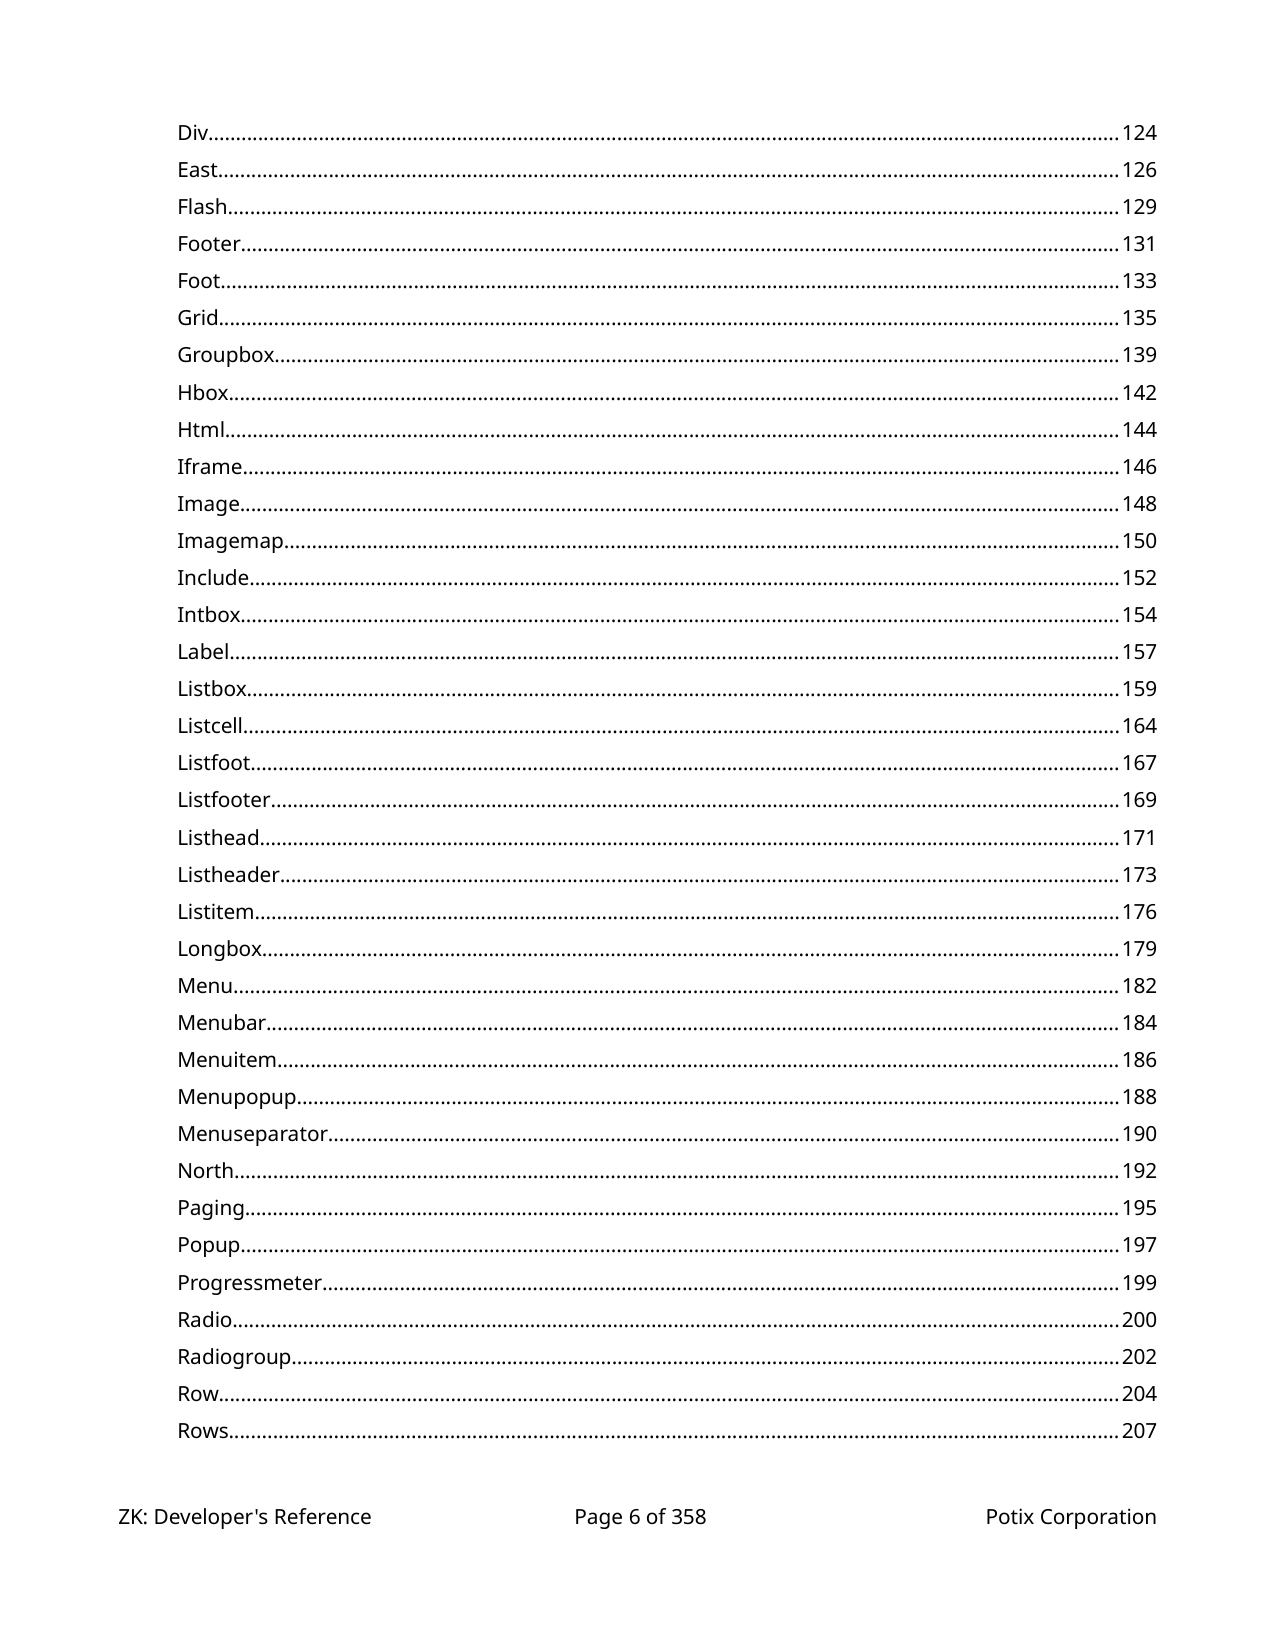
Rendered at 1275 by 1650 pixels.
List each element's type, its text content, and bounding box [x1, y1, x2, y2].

text Iframe 146 [177, 452, 1157, 480]
text Listbox 159 [177, 674, 1157, 703]
text Popup 197 [177, 1231, 1157, 1259]
text Menu 182 [177, 971, 1157, 999]
text Row 204 [177, 1379, 1157, 1407]
text Menuitem 186 [177, 1045, 1157, 1073]
text Listhead 171 [177, 823, 1157, 851]
text Hbox 142 [177, 378, 1157, 406]
text Groupbox 139 [177, 341, 1157, 369]
text Listheader 173 [177, 860, 1157, 888]
text Flash 129 [177, 192, 1157, 221]
text Radiogroup 202 [177, 1342, 1157, 1370]
text Div 124 [177, 118, 1157, 146]
text Include 152 [177, 563, 1157, 591]
text North 192 [177, 1156, 1157, 1185]
text Menupopup 188 [177, 1082, 1157, 1111]
text Footer 131 [177, 229, 1157, 258]
text East 126 [177, 155, 1157, 183]
text Label 157 [177, 637, 1157, 666]
text Longbox 179 [177, 934, 1157, 962]
text Menuseparator 190 [177, 1119, 1157, 1148]
text Intbox 154 [177, 600, 1157, 628]
text Listfooter 169 [177, 786, 1157, 814]
text Grid 135 [177, 303, 1157, 332]
text Progressmeter 199 [177, 1268, 1157, 1296]
text Listcell 164 [177, 711, 1157, 740]
text Html 144 [177, 415, 1157, 443]
text Listfoot 167 [177, 748, 1157, 777]
text Listitem 176 [177, 897, 1157, 925]
text Rows 207 [177, 1416, 1157, 1444]
text Image 148 [177, 489, 1157, 517]
text Imagemap 150 [177, 526, 1157, 554]
text Paging 195 [177, 1193, 1157, 1222]
text Foot 133 [177, 266, 1157, 295]
text Menubar 184 [177, 1008, 1157, 1036]
text Radio 200 [177, 1305, 1157, 1333]
